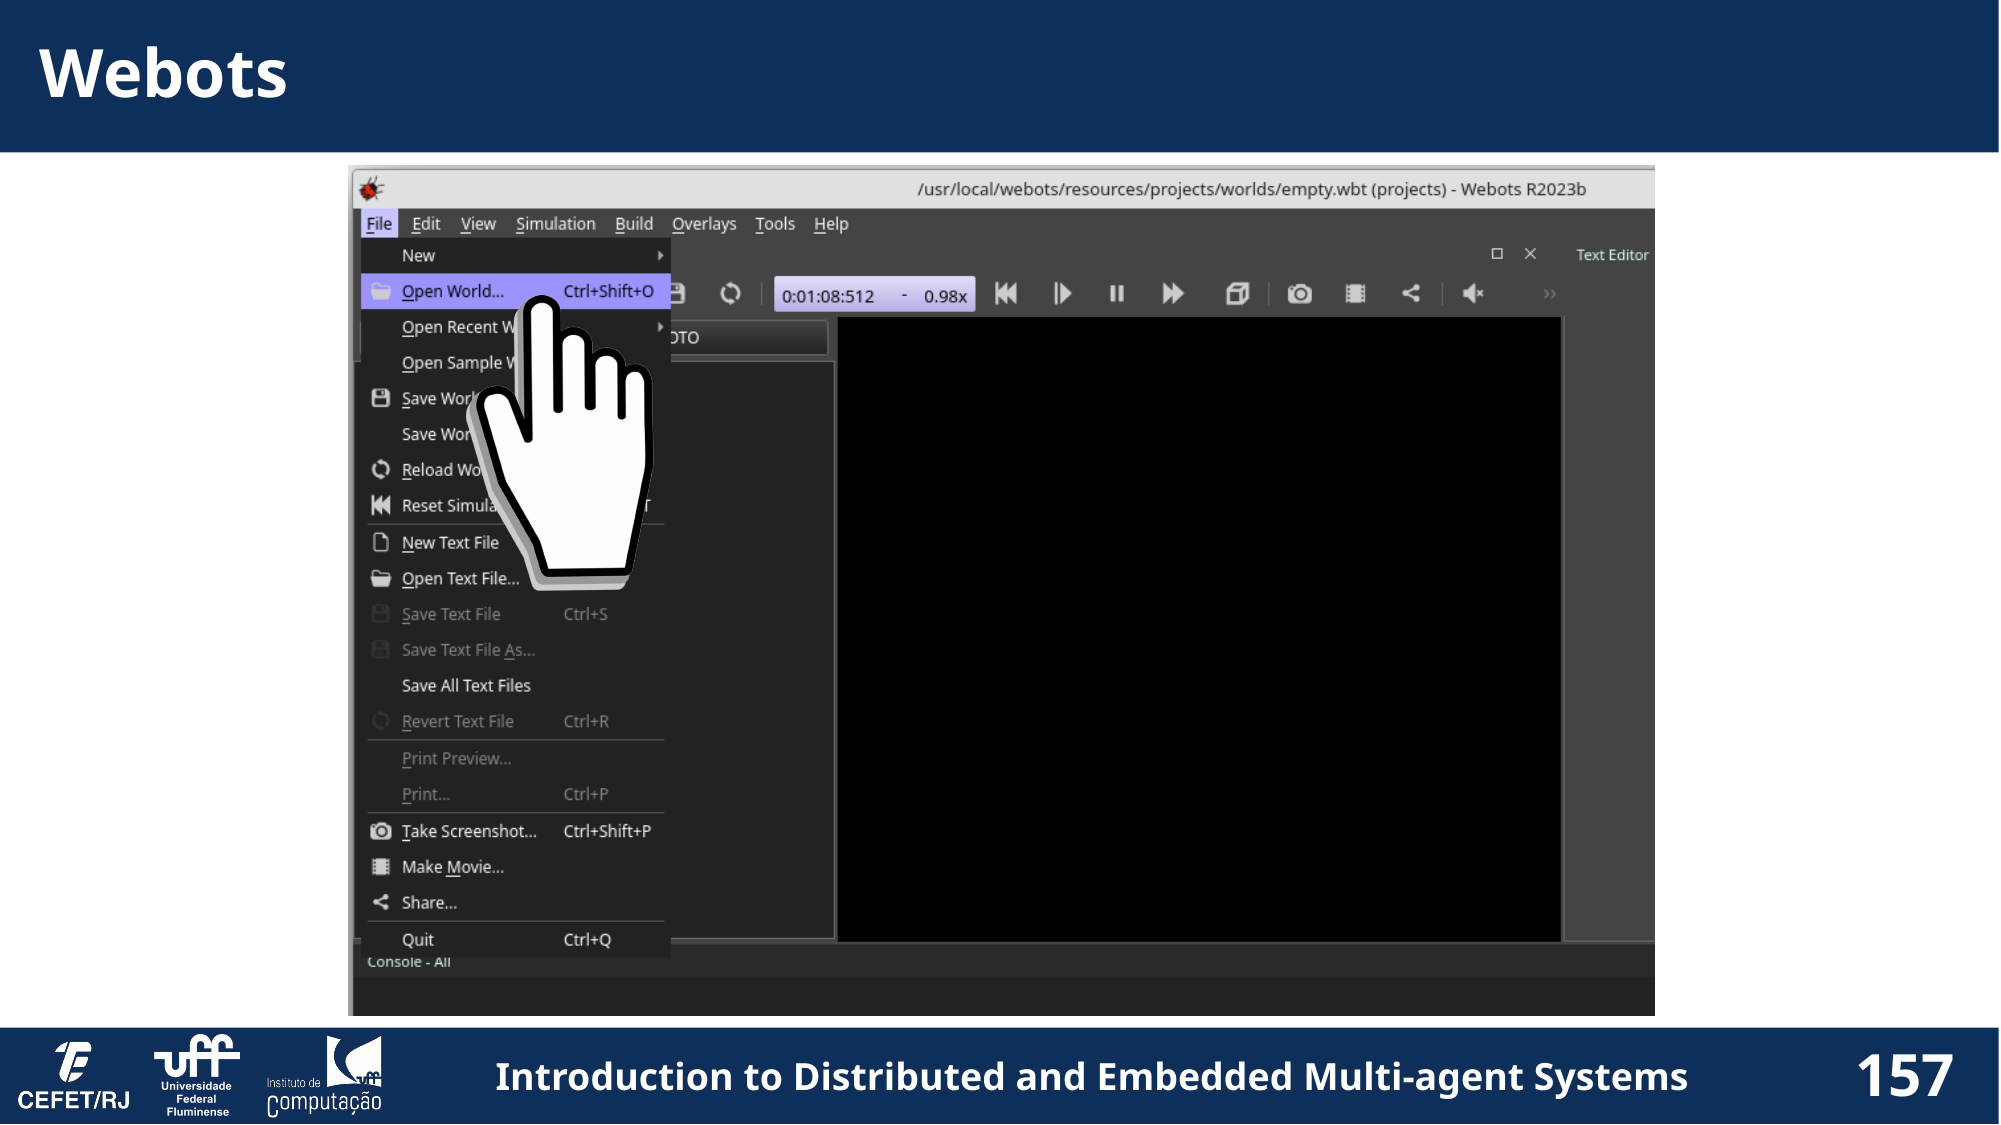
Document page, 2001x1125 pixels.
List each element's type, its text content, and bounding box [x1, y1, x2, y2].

text_box Webots [25, 23, 1998, 116]
picture [18, 1021, 129, 1125]
picture [348, 165, 1655, 1016]
picture [265, 1033, 383, 1118]
picture [153, 1033, 241, 1121]
